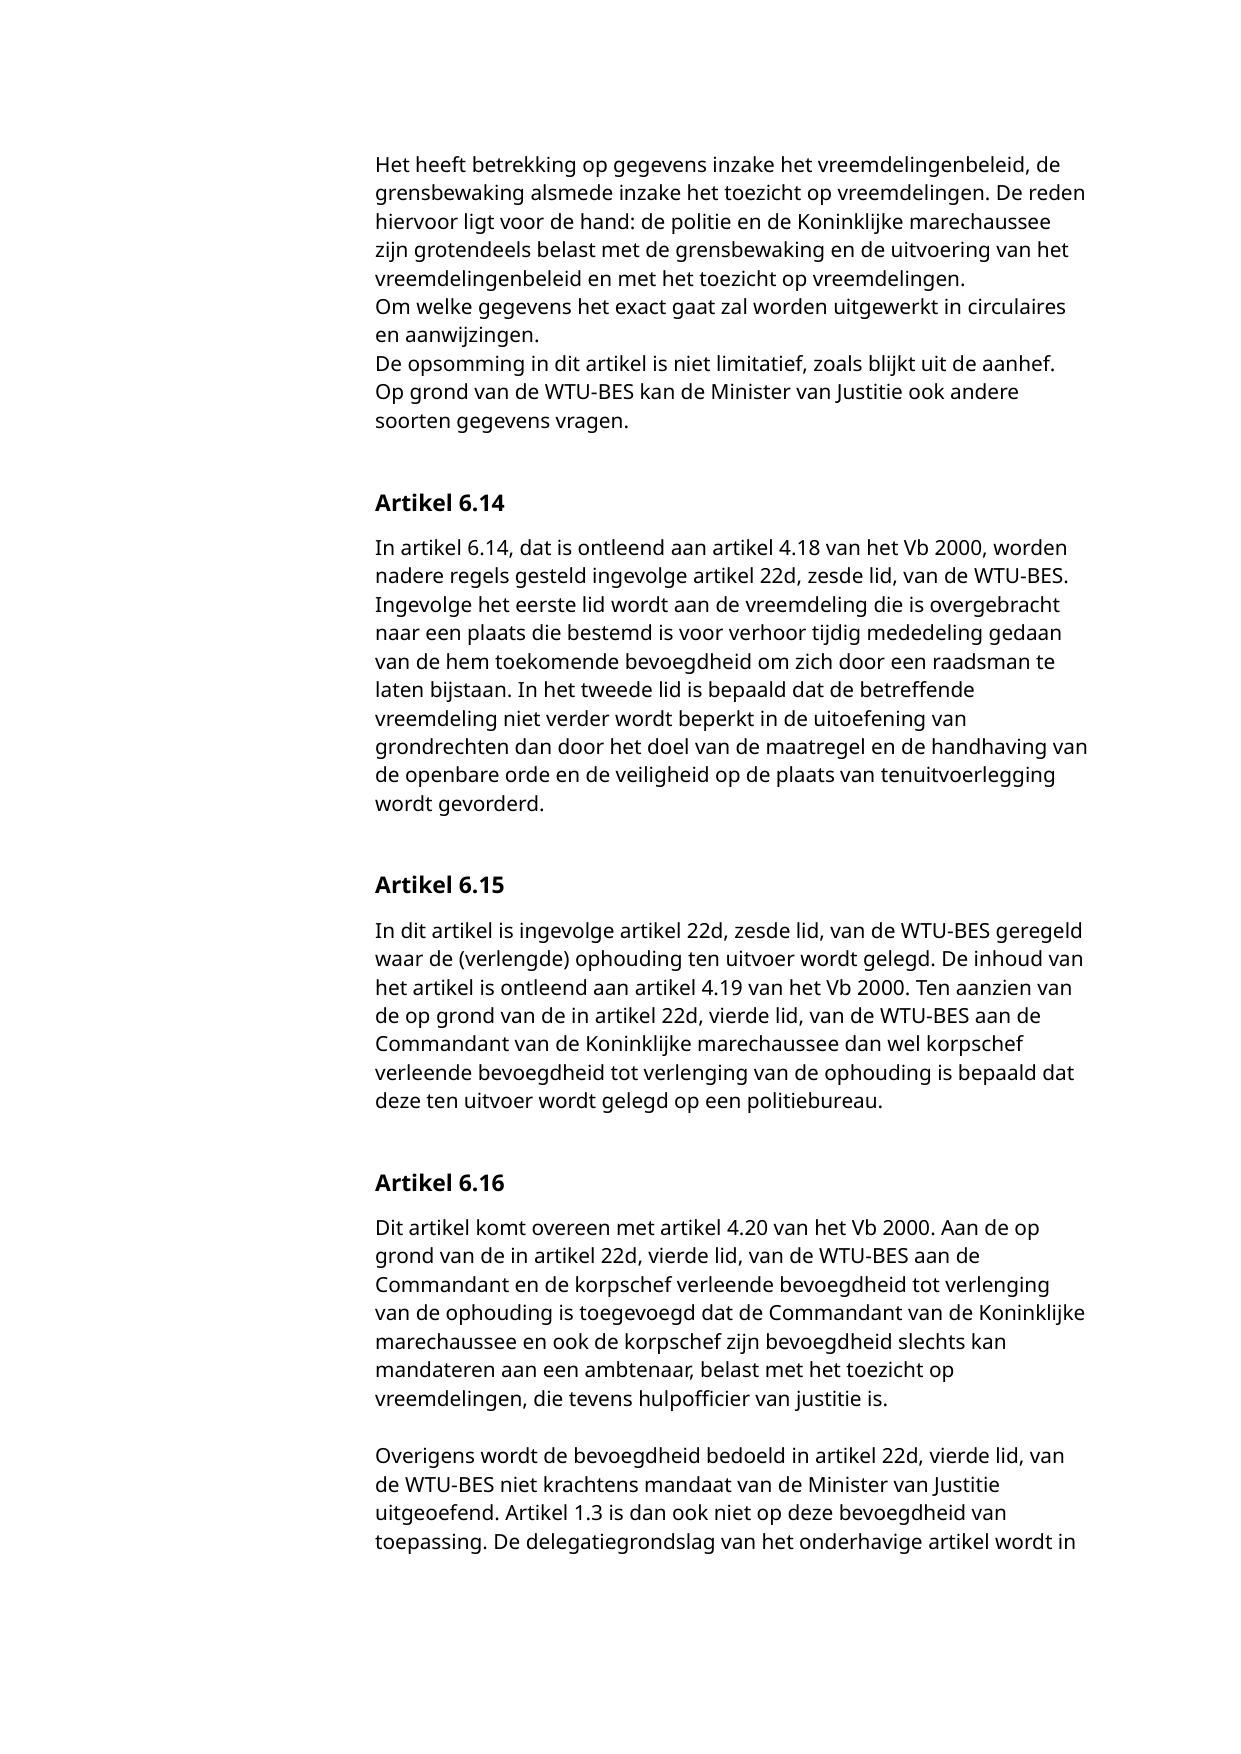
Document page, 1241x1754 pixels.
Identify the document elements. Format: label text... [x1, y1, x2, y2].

text In dit artikel is ingevolge artikel 22d, zesde lid, van de WTU-BES geregeld waar de (verlengde) ophouding ten uitvoer wordt gelegd. De inhoud van het artikel is ontleend aan artikel 4.19 van het Vb 2000. Ten aanzien van de op grond van de in artikel 22d, vierde lid, van de WTU-BES aan de Commandant van de Koninklijke marechaussee dan wel korpschef verleende bevoegdheid tot verlenging van de ophouding is bepaald dat deze ten uitvoer wordt gelegd op een politiebureau. [375, 916, 1090, 1115]
text De opsomming in dit artikel is niet limitatief, zoals blijkt uit de aanhef. Op grond van de WTU-BES kan de Minister van Justitie ook andere soorten gegevens vragen. [375, 349, 1090, 434]
subtitle Artikel 6.15 [375, 869, 1090, 901]
text In artikel 6.14, dat is ontleend aan artikel 4.18 van het Vb 2000, worden nadere regels gesteld ingevolge artikel 22d, zesde lid, van de WTU-BES. Ingevolge het eerste lid wordt aan de vreemdeling die is overgebracht naar een plaats die bestemd is voor verhoor tijdig mededeling gedaan van de hem toekomende bevoegdheid om zich door een raadsman te laten bijstaan. In het tweede lid is bepaald dat de betreffende vreemdeling niet verder wordt beperkt in de uitoefening van grondrechten dan door het doel van de maatregel en de handhaving van de openbare orde en de veiligheid op de plaats van tenuitvoerlegging wordt gevorderd. [375, 533, 1090, 817]
text Om welke gegevens het exact gaat zal worden uitgewerkt in circulaires en aanwijzingen. [375, 292, 1090, 349]
text Het heeft betrekking op gegevens inzake het vreemdelingenbeleid, de grensbewaking alsmede inzake het toezicht op vreemdelingen. De reden hiervoor ligt voor de hand: de politie en de Koninklijke marechaussee zijn grotendeels belast met de grensbewaking en de uitvoering van het vreemdelingenbeleid en met het toezicht op vreemdelingen. [375, 150, 1090, 292]
subtitle Artikel 6.16 [375, 1167, 1090, 1198]
text Dit artikel komt overeen met artikel 4.20 van het Vb 2000. Aan de op grond van de in artikel 22d, vierde lid, van de WTU-BES aan de Commandant en de korpschef verleende bevoegdheid tot verlenging van de ophouding is toegevoegd dat de Commandant van de Koninklijke marechaussee en ook de korpschef zijn bevoegdheid slechts kan mandateren aan een ambtenaar, belast met het toezicht op vreemdelingen, die tevens hulpofficier van justitie is. [375, 1213, 1090, 1412]
subtitle Artikel 6.14 [375, 487, 1090, 518]
text Overigens wordt de bevoegdheid bedoeld in artikel 22d, vierde lid, van de WTU-BES niet krachtens mandaat van de Minister van Justitie uitgeoefend. Artikel 1.3 is dan ook niet op deze bevoegdheid van toepassing. De delegatiegrondslag van het onderhavige artikel wordt in [375, 1442, 1090, 1555]
